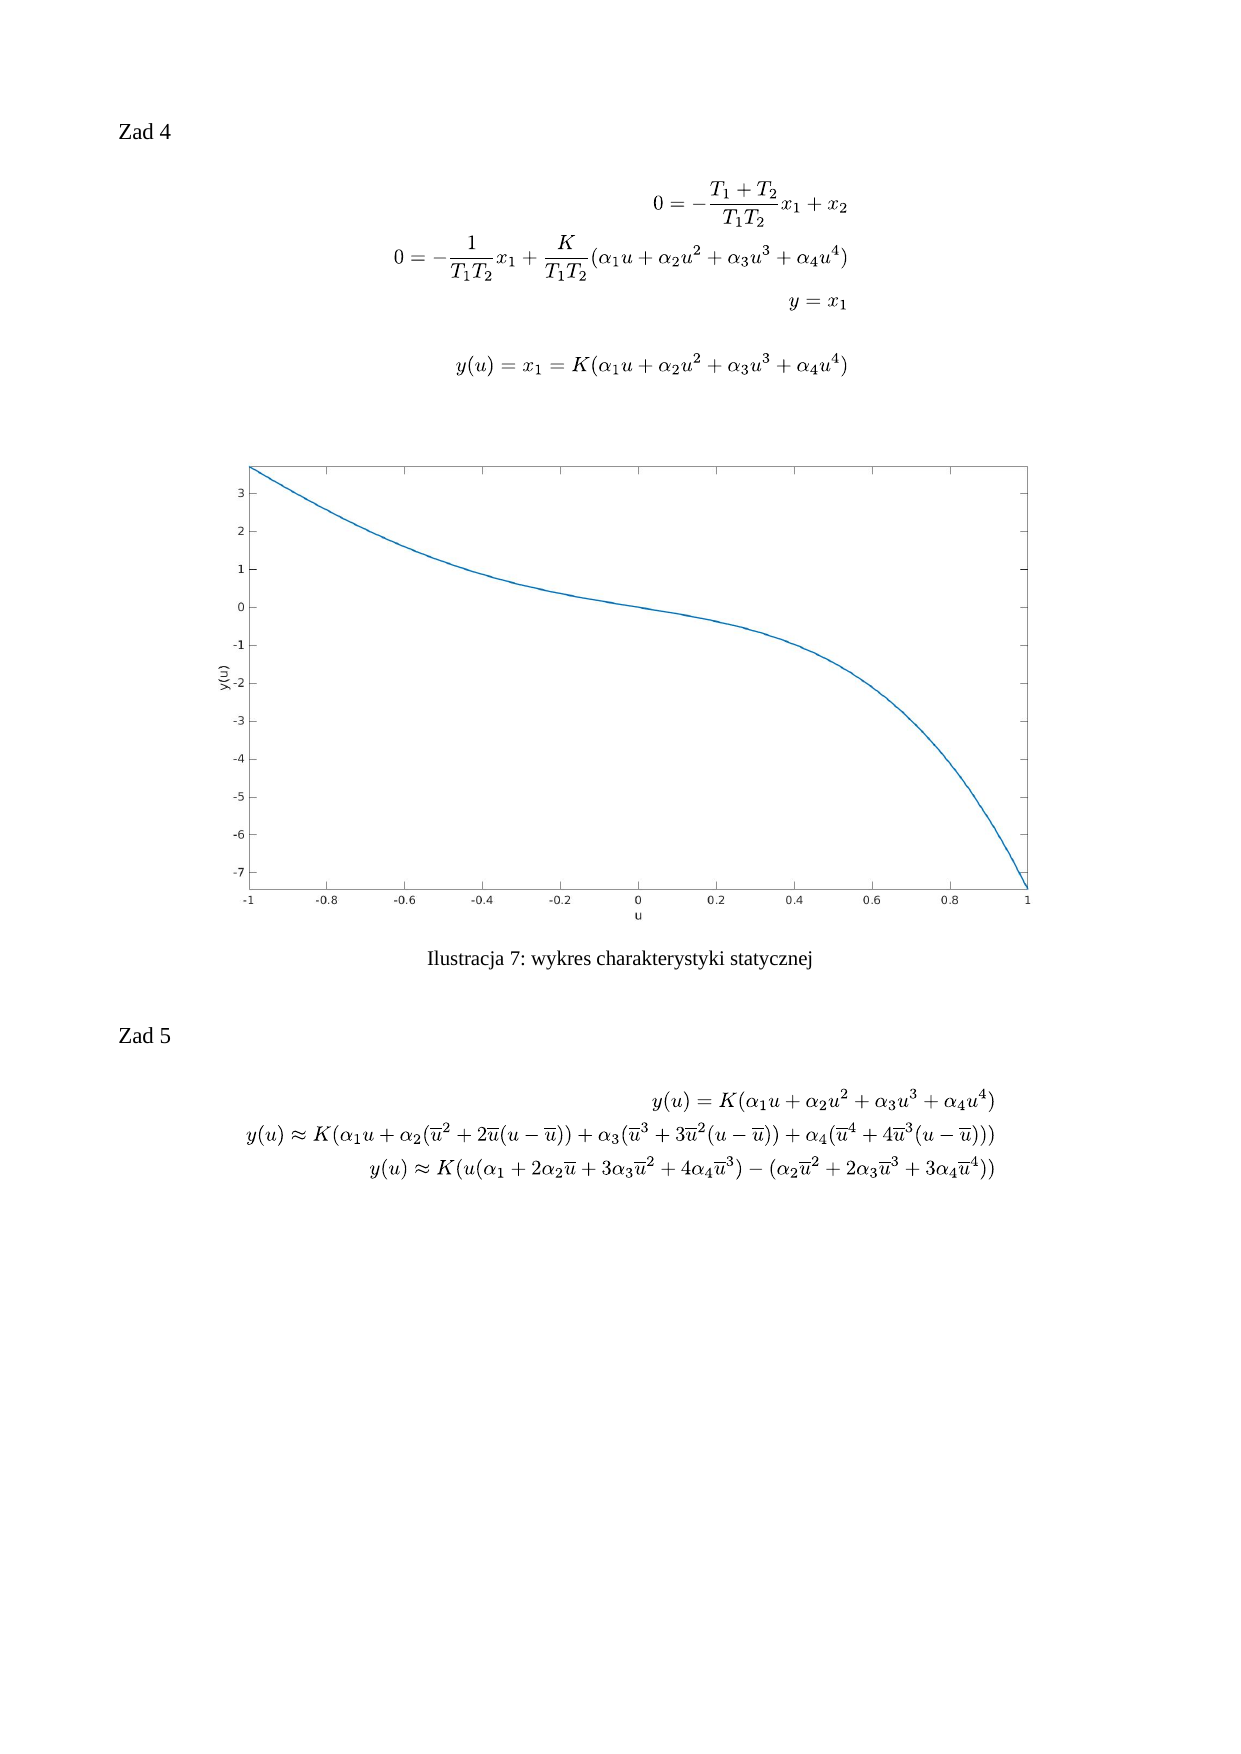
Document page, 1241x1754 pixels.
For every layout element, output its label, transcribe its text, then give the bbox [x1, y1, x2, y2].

text Ilustracja 7: wykres charakterystyki statycznej [118, 946, 1122, 970]
text Zad 4 [118, 118, 1122, 144]
text Zad 5 [118, 1022, 1122, 1049]
picture [118, 427, 1123, 946]
